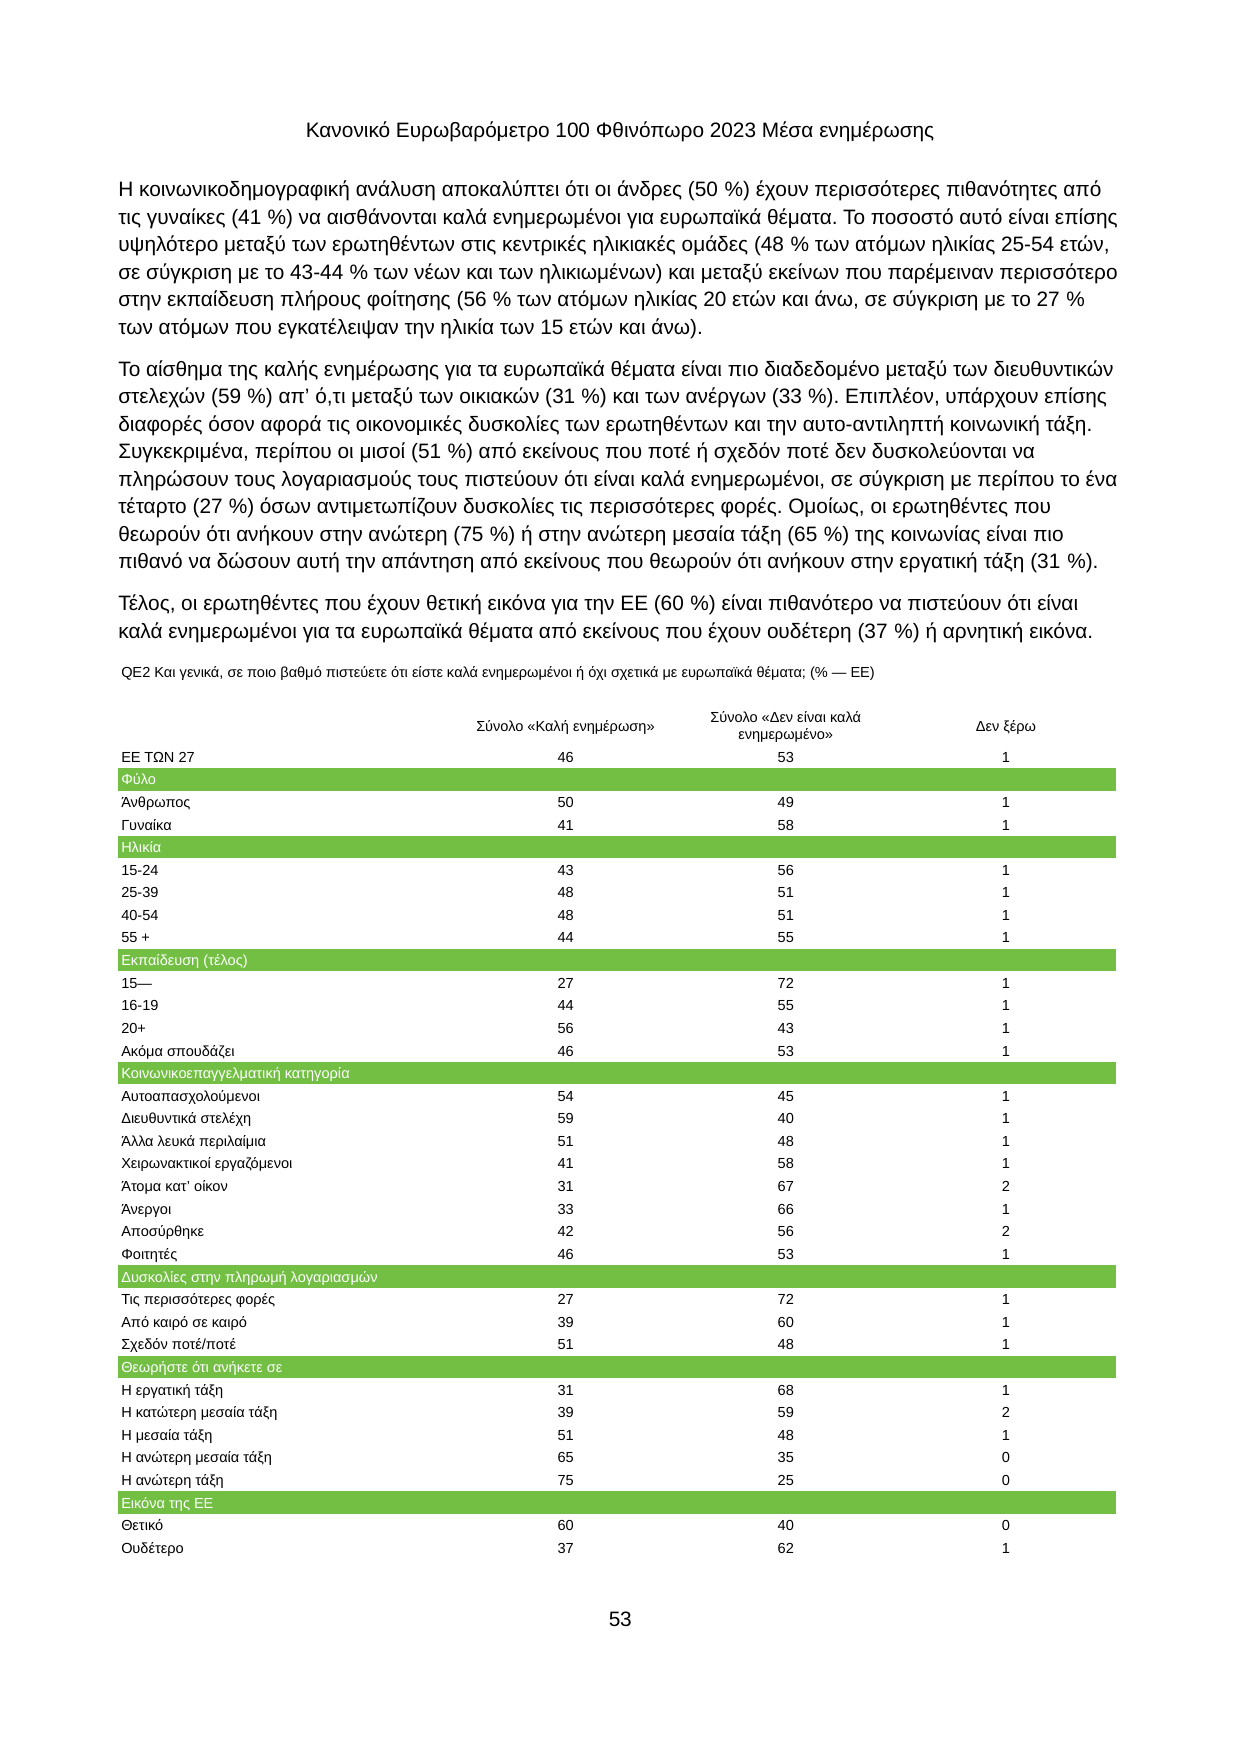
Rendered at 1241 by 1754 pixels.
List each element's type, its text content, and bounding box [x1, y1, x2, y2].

table_cell Θεωρήστε ότι ανήκετε σε [118, 1356, 455, 1378]
table_cell Σύνολο «Καλή ενημέρωση» [455, 706, 675, 745]
table_cell 60 [675, 1311, 896, 1333]
table_cell 1 [896, 1152, 1116, 1175]
table_cell [675, 1265, 896, 1288]
table_cell [896, 949, 1116, 971]
table_cell [455, 836, 675, 858]
table_cell 65 [455, 1446, 675, 1469]
table_cell 56 [675, 1220, 896, 1243]
table_cell 43 [455, 859, 675, 881]
table_cell Διευθυντικά στελέχη [118, 1107, 455, 1130]
table_cell 48 [675, 1130, 896, 1152]
table_cell 67 [675, 1175, 896, 1197]
table_cell 1 [896, 904, 1116, 926]
table_cell [896, 1491, 1116, 1514]
table_cell Φοιτητές [118, 1243, 455, 1265]
table_cell [455, 1491, 675, 1514]
table_cell 56 [675, 859, 896, 881]
table_cell [455, 949, 675, 971]
table_cell 58 [675, 1152, 896, 1175]
table_cell 37 [455, 1537, 675, 1559]
table_cell 1 [896, 926, 1116, 949]
table_cell [896, 1265, 1116, 1288]
table_cell 55 [675, 994, 896, 1017]
table_cell Αποσύρθηκε [118, 1220, 455, 1243]
table_cell 46 [455, 1039, 675, 1062]
table_cell [455, 1062, 675, 1084]
table_cell 39 [455, 1311, 675, 1333]
table_cell 1 [896, 1198, 1116, 1220]
table_cell 25 [675, 1469, 896, 1491]
table_cell [118, 706, 455, 745]
table_cell Κοινωνικοεπαγγελματική κατηγορία [118, 1062, 455, 1084]
table_cell 25-39 [118, 881, 455, 904]
table_cell 68 [675, 1378, 896, 1401]
table_cell 40 [675, 1107, 896, 1130]
table_cell 43 [675, 1017, 896, 1039]
table_cell 42 [455, 1220, 675, 1243]
table_cell 1 [896, 1288, 1116, 1311]
table_cell [675, 768, 896, 791]
table_cell 1 [896, 1039, 1116, 1062]
table_cell 1 [896, 1333, 1116, 1356]
table_cell 1 [896, 1130, 1116, 1152]
table_cell 53 [675, 1039, 896, 1062]
table_cell 51 [675, 904, 896, 926]
table_cell Από καιρό σε καιρό [118, 1311, 455, 1333]
table_cell [455, 684, 675, 706]
table_cell 1 [896, 1424, 1116, 1446]
table_cell [675, 1356, 896, 1378]
table_cell 66 [675, 1198, 896, 1220]
table_cell Γυναίκα [118, 813, 455, 836]
table_cell Χειρωνακτικοί εργαζόμενοι [118, 1152, 455, 1175]
table_cell 51 [455, 1424, 675, 1446]
table_cell 1 [896, 1378, 1116, 1401]
table_cell Αυτοαπασχολούμενοι [118, 1085, 455, 1107]
table_cell 60 [455, 1514, 675, 1537]
table_cell 1 [896, 1085, 1116, 1107]
table_cell 55 [675, 926, 896, 949]
table_cell 1 [896, 859, 1116, 881]
table_cell 2 [896, 1220, 1116, 1243]
table_cell 40 [675, 1514, 896, 1537]
table_cell 72 [675, 1288, 896, 1311]
table_cell [455, 1356, 675, 1378]
table_cell 51 [455, 1333, 675, 1356]
table_cell 54 [455, 1085, 675, 1107]
table_cell [675, 836, 896, 858]
table_cell 56 [455, 1017, 675, 1039]
table_cell 20+ [118, 1017, 455, 1039]
table_cell [896, 684, 1116, 706]
table_cell 48 [675, 1333, 896, 1356]
table_cell 1 [896, 791, 1116, 813]
table_cell 2 [896, 1401, 1116, 1423]
table_cell Η ανώτερη μεσαία τάξη [118, 1446, 455, 1469]
table_cell 0 [896, 1469, 1116, 1491]
table_cell 49 [675, 791, 896, 813]
table_cell Άνθρωπος [118, 791, 455, 813]
table_cell Ηλικία [118, 836, 455, 858]
table_cell 40-54 [118, 904, 455, 926]
table_cell Δυσκολίες στην πληρωμή λογαριασμών [118, 1265, 455, 1288]
table_cell 48 [675, 1424, 896, 1446]
table_header QE2 Και γενικά, σε ποιο βαθμό πιστεύετε ότι είστε καλά ενημερωμένοι ή όχι σχετικά με ευρωπαϊκά θέματα; (% — ΕΕ) [118, 661, 1116, 683]
table_cell 1 [896, 813, 1116, 836]
table_cell 1 [896, 971, 1116, 994]
table_cell 41 [455, 1152, 675, 1175]
table_cell Η ανώτερη τάξη [118, 1469, 455, 1491]
table_cell 1 [896, 1017, 1116, 1039]
table_cell 62 [675, 1537, 896, 1559]
table_cell 1 [896, 745, 1116, 768]
table_cell 27 [455, 1288, 675, 1311]
table_cell 15-24 [118, 859, 455, 881]
table_cell Άνεργοι [118, 1198, 455, 1220]
table_cell 35 [675, 1446, 896, 1469]
table_cell [455, 768, 675, 791]
table_cell [675, 1491, 896, 1514]
table_cell 41 [455, 813, 675, 836]
table_cell 15— [118, 971, 455, 994]
table_cell 1 [896, 1243, 1116, 1265]
table_cell 50 [455, 791, 675, 813]
table_cell 51 [675, 881, 896, 904]
table_cell [896, 1356, 1116, 1378]
table_cell Σχεδόν ποτέ/ποτέ [118, 1333, 455, 1356]
table_cell Άτομα κατ’ οίκον [118, 1175, 455, 1197]
table_cell 51 [455, 1130, 675, 1152]
table_cell 31 [455, 1175, 675, 1197]
table_cell Ακόμα σπουδάζει [118, 1039, 455, 1062]
table_cell 1 [896, 1107, 1116, 1130]
table_cell Τις περισσότερες φορές [118, 1288, 455, 1311]
table_cell 31 [455, 1378, 675, 1401]
table_cell ΕΕ ΤΩΝ 27 [118, 745, 455, 768]
table_cell 1 [896, 1537, 1116, 1559]
text Η κοινωνικοδημογραφική ανάλυση αποκαλύπτει ότι οι άνδρες (50 %) έχουν περισσότερες πιθανότητες από τις γυναίκες (41 %) να αισθάνονται καλά ενημερωμένοι για ευρωπαϊκά θέματα. Το ποσοστό αυτό είναι επίσης υψηλότερο μεταξύ των ερωτηθέντων στις κεντρικές ηλικιακές ομάδες (48 % των ατόμων ηλικίας 25-54 ετών, σε σύγκριση με το 43-44 % των νέων και των ηλικιωμένων) και μεταξύ εκείνων που παρέμειναν περισσότερο στην εκπαίδευση πλήρους φοίτησης (56 % των ατόμων ηλικίας 20 ετών και άνω, σε σύγκριση με το 27 % των ατόμων που εγκατέλειψαν την ηλικία των 15 ετών και άνω). [118, 177, 1122, 338]
table_cell 75 [455, 1469, 675, 1491]
table_cell Θετικό [118, 1514, 455, 1537]
table_cell 45 [675, 1085, 896, 1107]
table_cell [896, 1062, 1116, 1084]
table_cell 1 [896, 1311, 1116, 1333]
table_cell 33 [455, 1198, 675, 1220]
table_cell Δεν ξέρω [896, 706, 1116, 745]
table_cell 46 [455, 1243, 675, 1265]
table_cell Εκπαίδευση (τέλος) [118, 949, 455, 971]
table_cell [896, 768, 1116, 791]
table_cell Φύλο [118, 768, 455, 791]
table_cell 39 [455, 1401, 675, 1423]
table_cell 2 [896, 1175, 1116, 1197]
table_cell 72 [675, 971, 896, 994]
table_cell [675, 684, 896, 706]
text Τέλος, οι ερωτηθέντες που έχουν θετική εικόνα για την ΕΕ (60 %) είναι πιθανότερο να πιστεύουν ότι είναι καλά ενημερωμένοι για τα ευρωπαϊκά θέματα από εκείνους που έχουν ουδέτερη (37 %) ή αρνητική εικόνα. [118, 591, 1122, 643]
table_cell 53 [675, 745, 896, 768]
table_cell Εικόνα της ΕΕ [118, 1491, 455, 1514]
table_cell 58 [675, 813, 896, 836]
table_cell 48 [455, 904, 675, 926]
table_cell [118, 684, 455, 706]
table_cell 59 [675, 1401, 896, 1423]
table_cell 16-19 [118, 994, 455, 1017]
table_cell Σύνολο «Δεν είναι καλά ενημερωμένο» [675, 706, 896, 745]
table_cell Η μεσαία τάξη [118, 1424, 455, 1446]
table_cell [455, 1265, 675, 1288]
table_cell 0 [896, 1446, 1116, 1469]
table_cell 1 [896, 881, 1116, 904]
table_cell 44 [455, 994, 675, 1017]
table_cell 0 [896, 1514, 1116, 1537]
text Το αίσθημα της καλής ενημέρωσης για τα ευρωπαϊκά θέματα είναι πιο διαδεδομένο μεταξύ των διευθυντικών στελεχών (59 %) απ’ ό,τι μεταξύ των οικιακών (31 %) και των ανέργων (33 %). Επιπλέον, υπάρχουν επίσης διαφορές όσον αφορά τις οικονομικές δυσκολίες των ερωτηθέντων και την αυτο-αντιληπτή κοινωνική τάξη. Συγκεκριμένα, περίπου οι μισοί (51 %) από εκείνους που ποτέ ή σχεδόν ποτέ δεν δυσκολεύονται να πληρώσουν τους λογαριασμούς τους πιστεύουν ότι είναι καλά ενημερωμένοι, σε σύγκριση με περίπου το ένα τέταρτο (27 %) όσων αντιμετωπίζουν δυσκολίες τις περισσότερες φορές. Ομοίως, οι ερωτηθέντες που θεωρούν ότι ανήκουν στην ανώτερη (75 %) ή στην ανώτερη μεσαία τάξη (65 %) της κοινωνίας είναι πιο πιθανό να δώσουν αυτή την απάντηση από εκείνους που θεωρούν ότι ανήκουν στην εργατική τάξη (31 %). [118, 357, 1122, 573]
table_cell Η κατώτερη μεσαία τάξη [118, 1401, 455, 1423]
table_cell 1 [896, 994, 1116, 1017]
table_cell 48 [455, 881, 675, 904]
table_cell 53 [675, 1243, 896, 1265]
table_cell Η εργατική τάξη [118, 1378, 455, 1401]
table_cell 55 + [118, 926, 455, 949]
table_cell 44 [455, 926, 675, 949]
table_cell Ουδέτερο [118, 1537, 455, 1559]
table_cell 59 [455, 1107, 675, 1130]
table_cell [675, 1062, 896, 1084]
table_cell 46 [455, 745, 675, 768]
table_cell Άλλα λευκά περιλαίμια [118, 1130, 455, 1152]
table_cell [896, 836, 1116, 858]
table_cell 27 [455, 971, 675, 994]
table_cell [675, 949, 896, 971]
